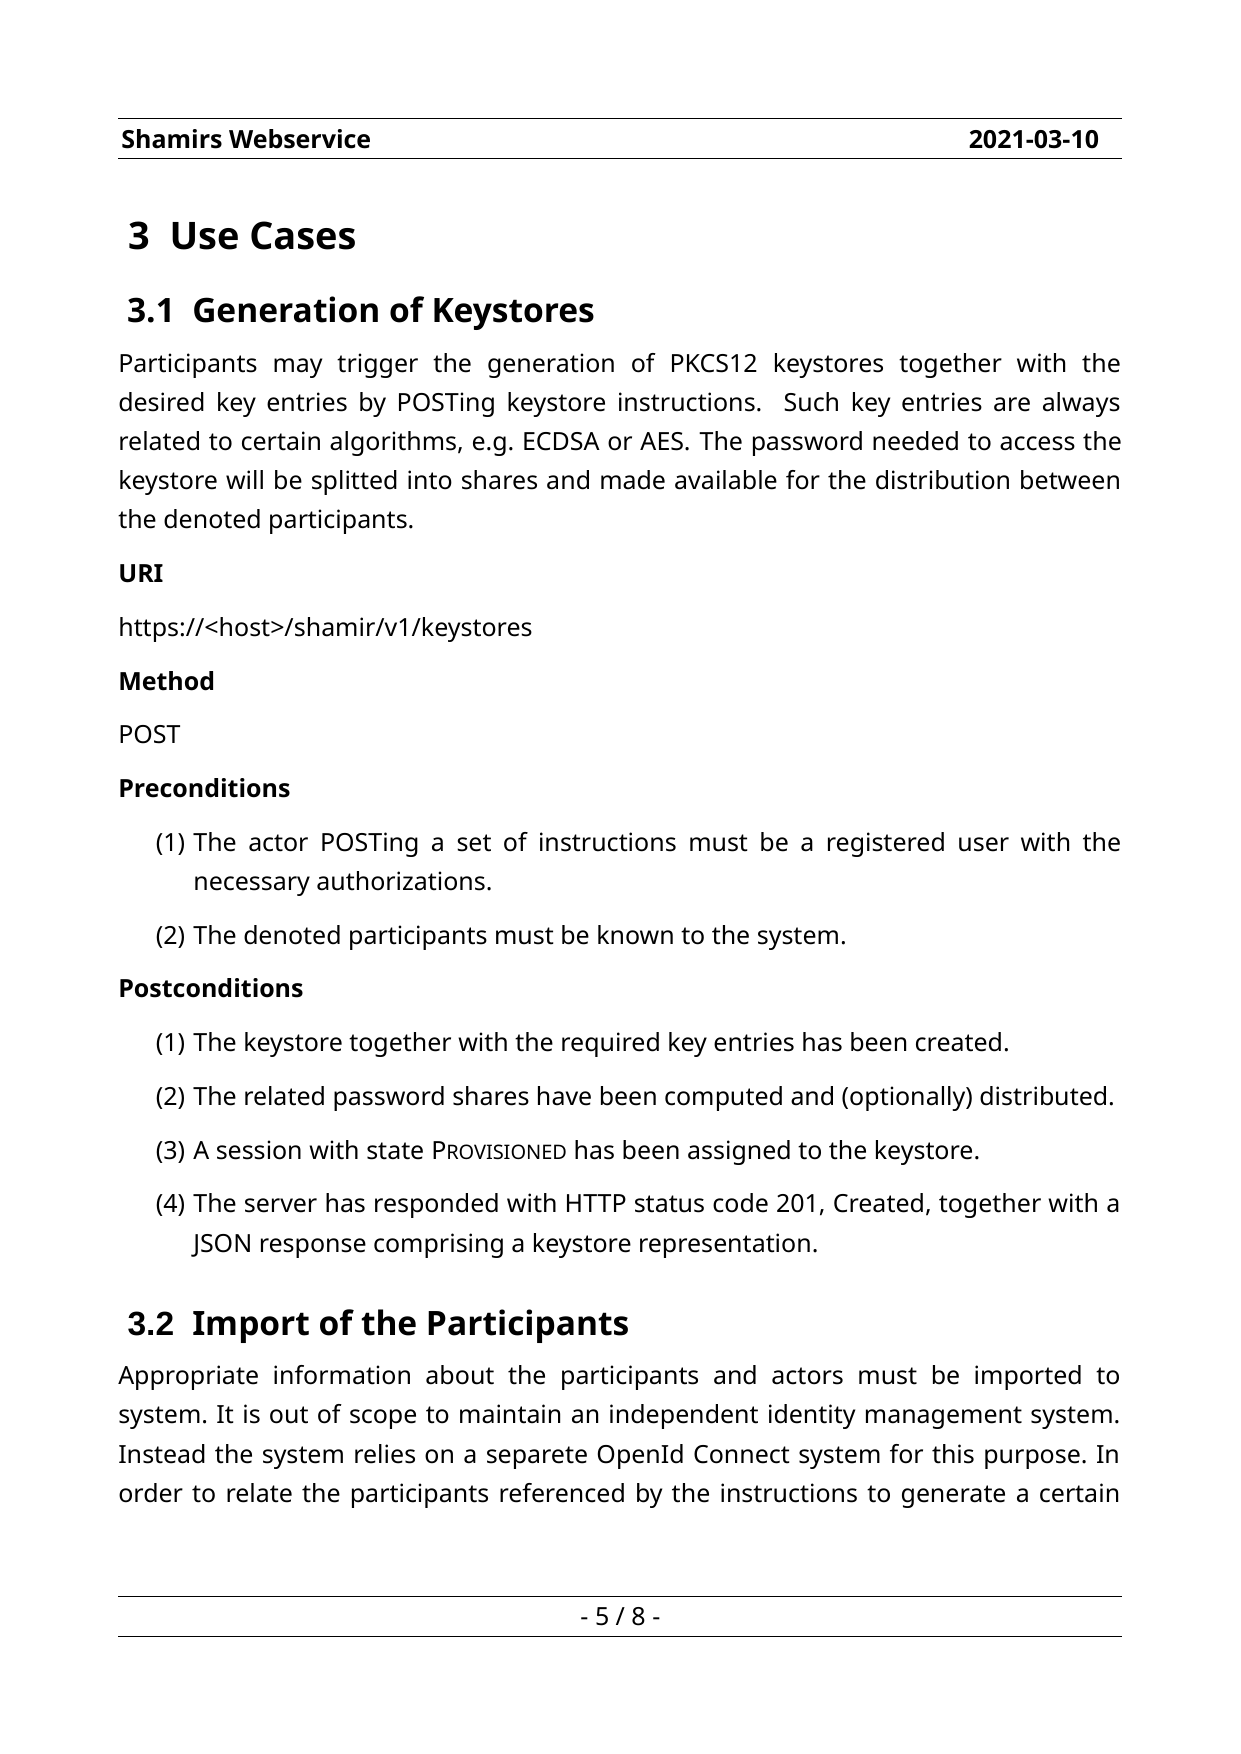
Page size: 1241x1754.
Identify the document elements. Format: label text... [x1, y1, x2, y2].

list The related password shares have been computed and (optionally) distributed. [156, 1078, 1122, 1113]
list The denoted participants must be known to the system. [156, 917, 1122, 951]
text Preconditions [118, 771, 1122, 805]
text Postconditions [118, 971, 1122, 1005]
text URI [118, 556, 1122, 590]
text Participants may trigger the generation of PKCS12 keystores together with the desired key entries by POSTing keystore instructions. Such key entries are always related to certain algorithms, e.g. ECDSA or AES. The password needed to access the keystore will be splitted into shares and made available for the distribution between the denoted participants. [118, 345, 1122, 536]
list A session with state Provisioned has been assigned to the keystore. [156, 1132, 1122, 1166]
list The actor POSTing a set of instructions must be a registered user with the necessary authorizations. [156, 824, 1122, 898]
subtitle Generation of Keystores [118, 287, 1122, 333]
text Method [118, 663, 1122, 697]
list The server has responded with HTTP status code 201, Created, together with a JSON response comprising a keystore representation. [156, 1186, 1122, 1259]
text https://<host>/shamir/v1/keystores [118, 609, 1122, 643]
subtitle Use Cases [118, 208, 1122, 260]
subtitle Import of the Participants [118, 1300, 1122, 1346]
list The keystore together with the required key entries has been created. [156, 1025, 1122, 1059]
text Appropriate information about the participants and actors must be imported to system. It is out of scope to maintain an independent identity management system. Instead the system relies on a separete OpenId Connect system for this purpose. In order to relate the participants referenced by the instructions to generate a certain [118, 1358, 1122, 1509]
text POST [118, 717, 1122, 751]
